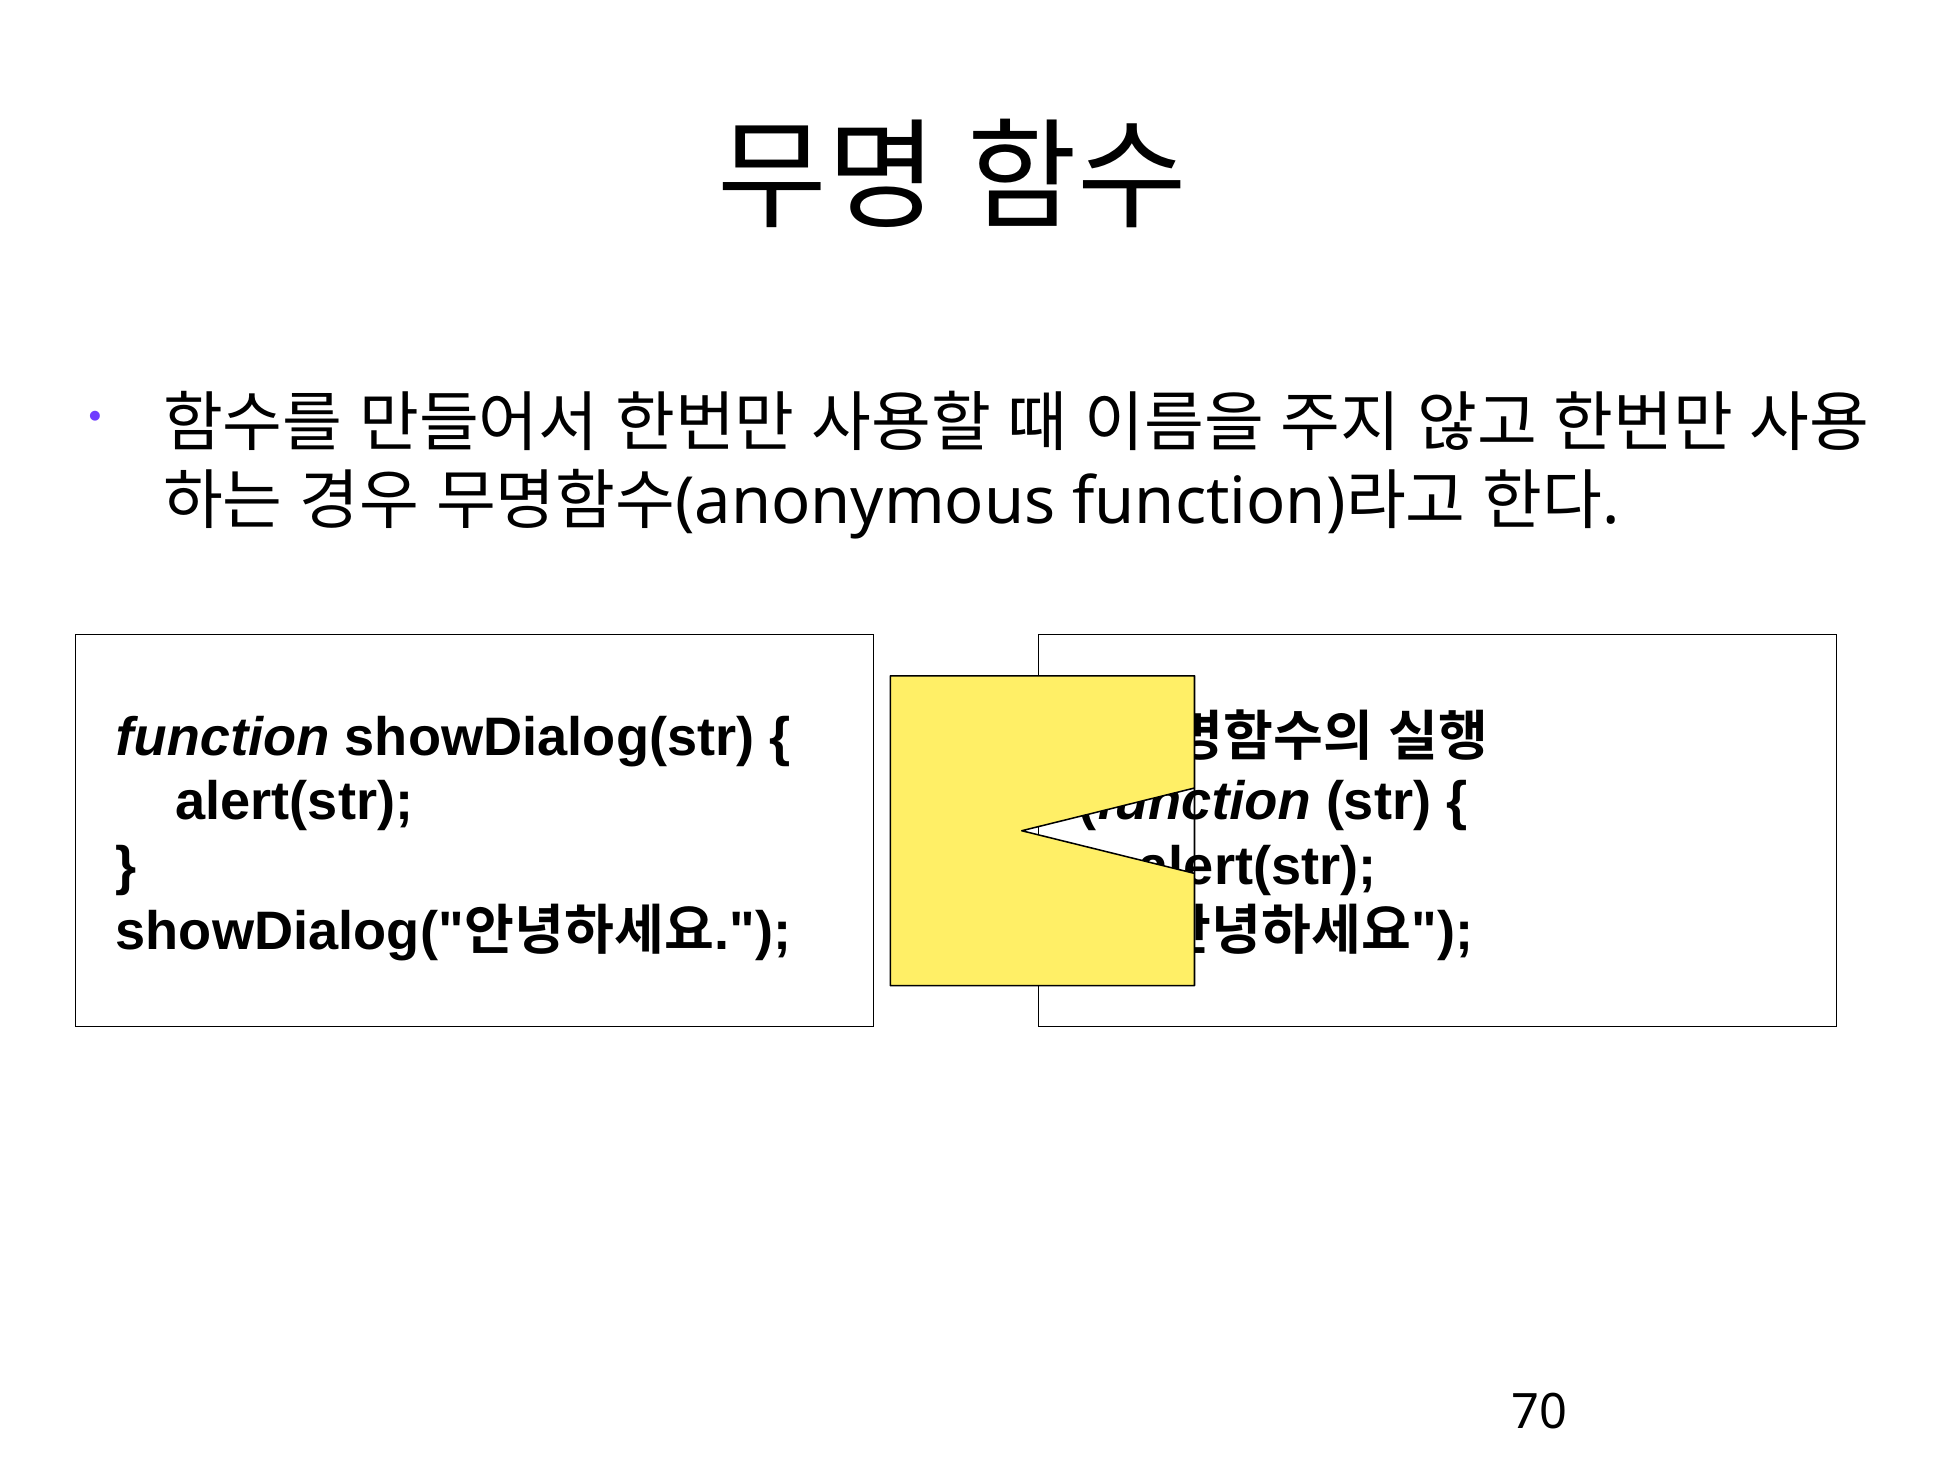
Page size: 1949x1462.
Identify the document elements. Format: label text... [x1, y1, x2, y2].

text_box // 무명함수의 실행 (function (str) { alert(str); })("안녕하세요"); [1038, 634, 1837, 1027]
text_box // 무명함수의 실행 (function (str) { alert(str); })("안녕하세요"); [1038, 789, 1194, 870]
slide_number [1496, 1372, 1899, 1462]
title 무명 함수 [156, 92, 1749, 255]
list 함수를 만들어서 한번만 사용할 때 이름을 주지 않고 한번만 사용하는 경우 무명함수(anonymous function)라고 한다. [75, 372, 1924, 1432]
text_box [890, 675, 1195, 986]
text_box function showDialog(str) { alert(str); } showDialog("안녕하세요."); [75, 634, 874, 1027]
